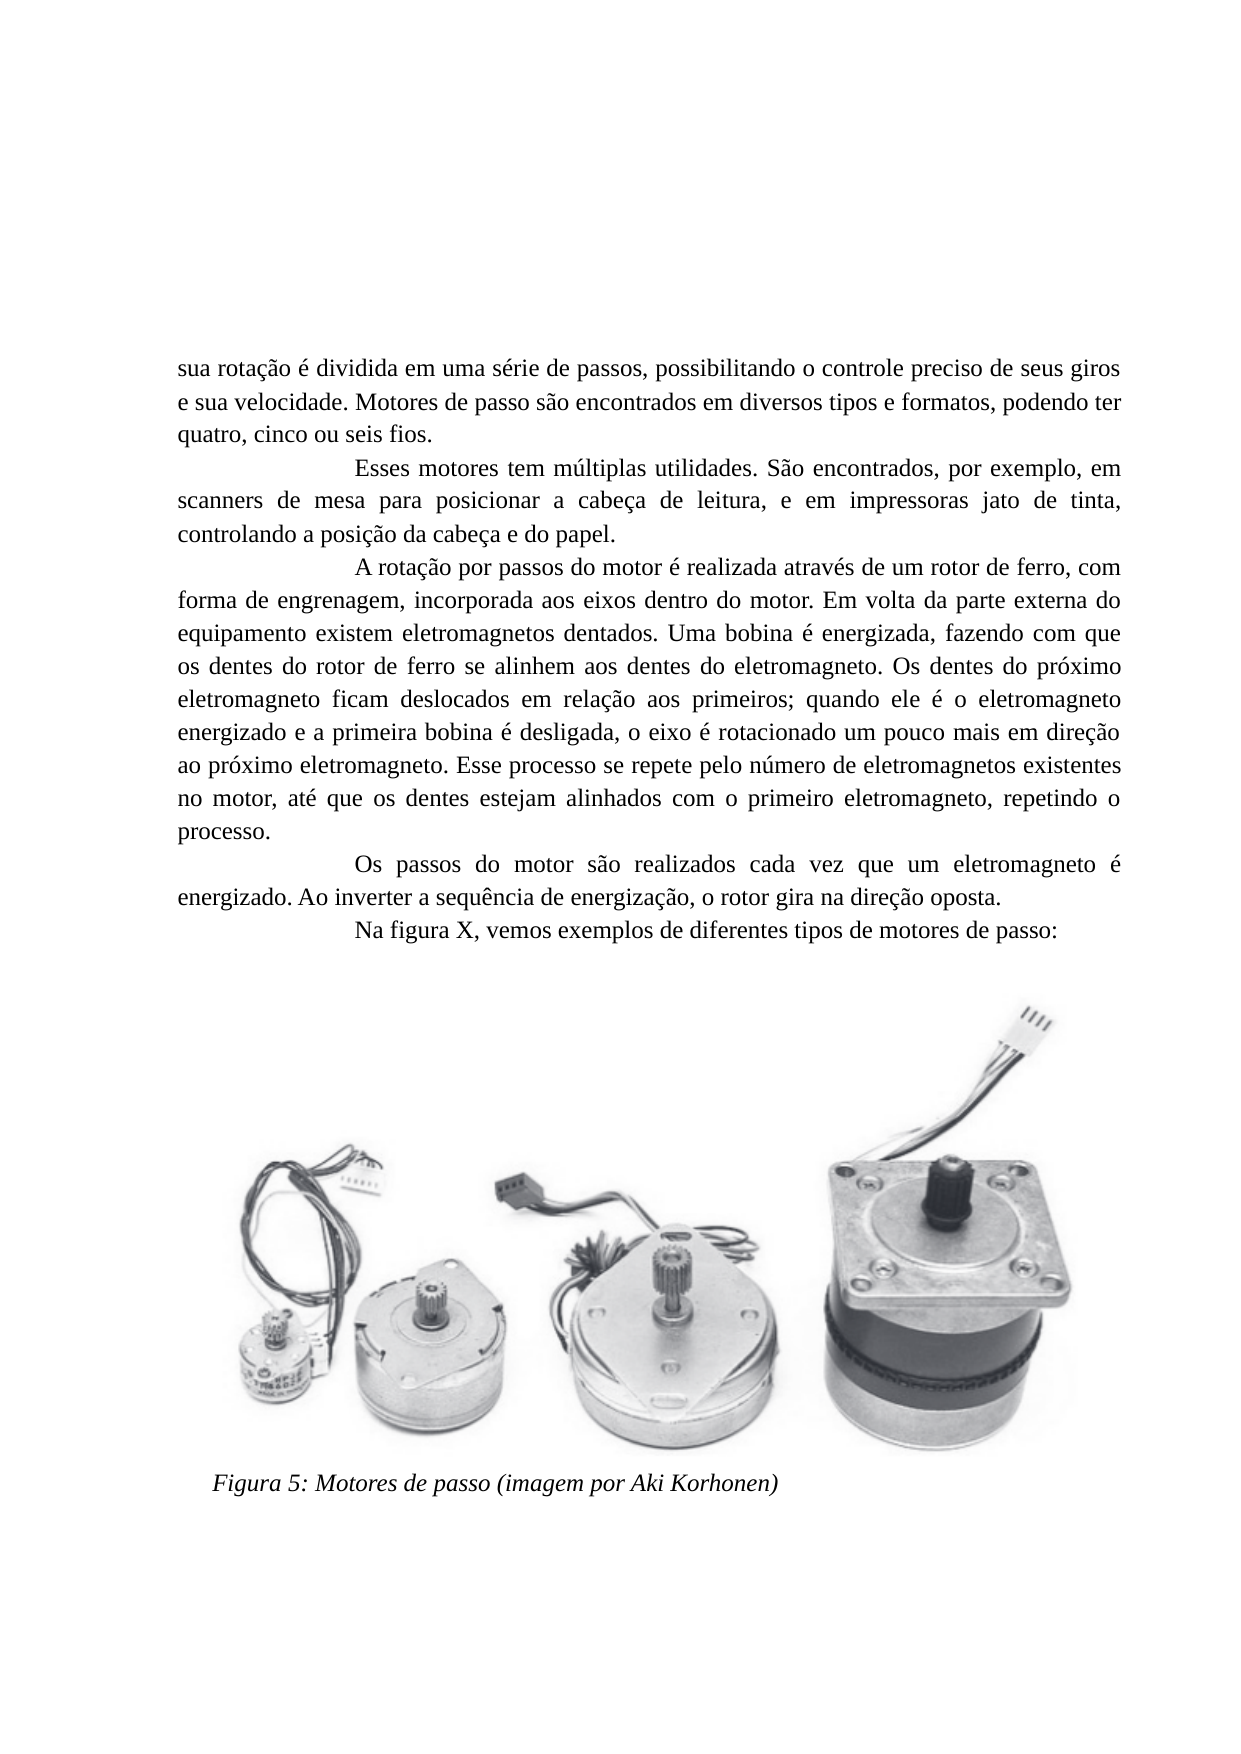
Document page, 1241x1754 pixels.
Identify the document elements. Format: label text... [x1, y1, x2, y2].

text Na figura X, vemos exemplos de diferentes tipos de motores de passo: [177, 915, 1122, 944]
text sua rotação é dividida em uma série de passos, possibilitando o controle preciso de seus giros e sua velocidade. Motores de passo são encontrados em diversos tipos e formatos, podendo ter quatro, cinco ou seis fios. [177, 353, 1122, 448]
text Figura 5: Motores de passo (imagem por Aki Korhonen) [212, 1464, 1087, 1497]
picture [212, 993, 1088, 1464]
text Os passos do motor são realizados cada vez que um eletromagneto é energizado. Ao inverter a sequência de energização, o rotor gira na direção oposta. [177, 849, 1122, 911]
text A rotação por passos do motor é realizada através de um rotor de ferro, com forma de engrenagem, incorporada aos eixos dentro do motor. Em volta da parte externa do equipamento existem eletromagnetos dentados. Uma bobina é energizada, fazendo com que os dentes do rotor de ferro se alinhem aos dentes do eletromagneto. Os dentes do próximo eletromagneto ficam deslocados em relação aos primeiros; quando ele é o eletromagneto energizado e a primeira bobina é desligada, o eixo é rotacionado um pouco mais em direção ao próximo eletromagneto. Esse processo se repete pelo número de eletromagnetos existentes no motor, até que os dentes estejam alinhados com o primeiro eletromagneto, repetindo o processo. [177, 552, 1122, 844]
text Esses motores tem múltiplas utilidades. São encontrados, por exemplo, em scanners de mesa para posicionar a cabeça de leitura, e em impressoras jato de tinta, controlando a posição da cabeça e do papel. [177, 453, 1122, 547]
